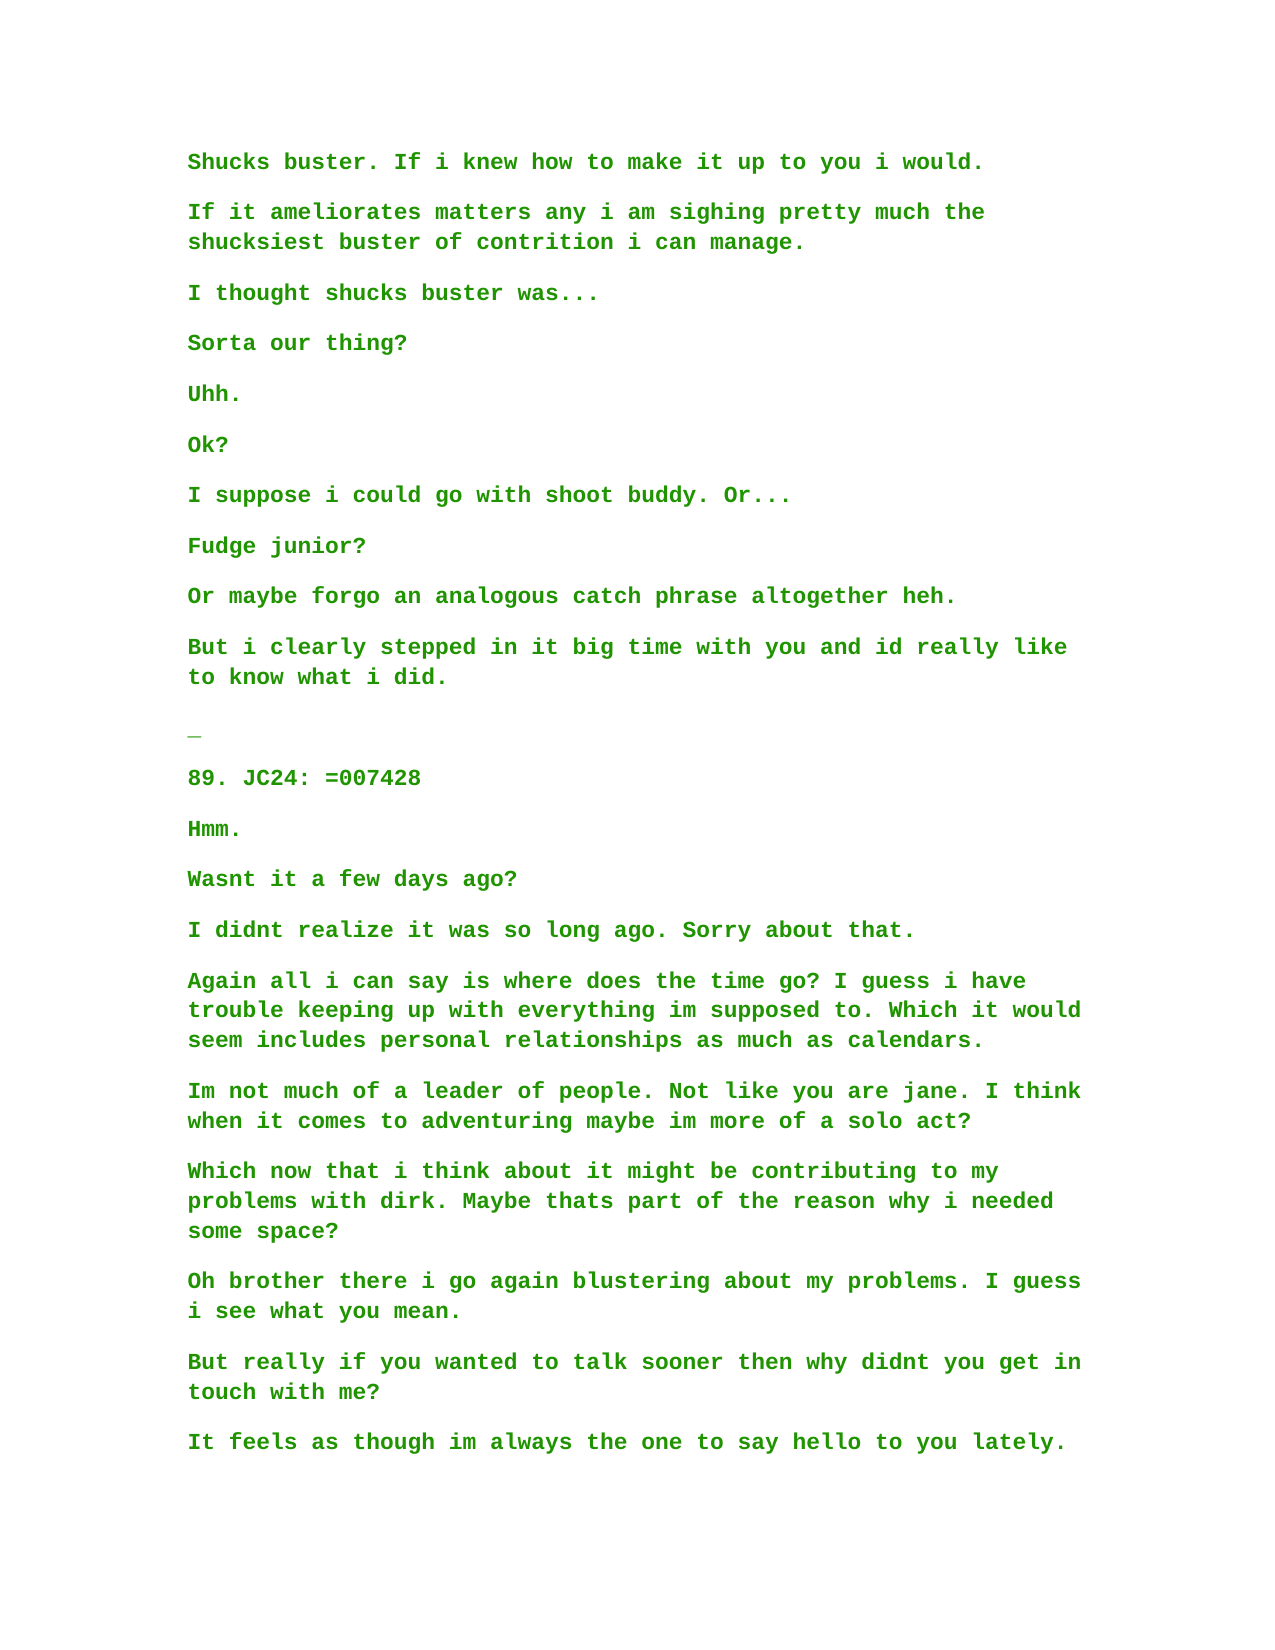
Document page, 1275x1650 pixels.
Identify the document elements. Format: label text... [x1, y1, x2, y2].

text Uhh. [187, 382, 1087, 408]
text Again all i can say is where does the time go? I guess i have trouble keeping up with everything im supposed to. Which it would seem includes personal relationships as much as calendars. [187, 969, 1087, 1054]
text Hmm. [187, 817, 1087, 843]
text Ok? [187, 433, 1087, 459]
text But i clearly stepped in it big time with you and id really like to know what i did. [187, 635, 1087, 691]
text Which now that i think about it might be contributing to my problems with dirk. Maybe thats part of the reason why i needed some space? [187, 1159, 1087, 1245]
text I didnt realize it was so long ago. Sorry about that. [187, 918, 1087, 944]
text Or maybe forgo an analogous catch phrase altogether heh. [187, 585, 1087, 611]
text Im not much of a leader of people. Not like you are jane. I think when it comes to adventuring maybe im more of a solo act? [187, 1079, 1087, 1135]
text I thought shucks buster was... [187, 281, 1087, 307]
text But really if you wanted to talk sooner then why didnt you get in touch with me? [187, 1350, 1087, 1406]
text It feels as though im always the one to say hello to you lately. [187, 1431, 1087, 1457]
text _ [187, 716, 1087, 742]
text I suppose i could go with shoot buddy. Or... [187, 483, 1087, 509]
text Wasnt it a few days ago? [187, 868, 1087, 894]
text Shucks buster. If i knew how to make it up to you i would. [187, 150, 1087, 176]
text Fudge junior? [187, 534, 1087, 560]
text Oh brother there i go again blustering about my problems. I guess i see what you mean. [187, 1270, 1087, 1326]
text Sorta our thing? [187, 332, 1087, 358]
text If it ameliorates matters any i am sighing pretty much the shucksiest buster of contrition i can manage. [187, 201, 1087, 256]
text 89. JC24: =007428 [187, 766, 1087, 792]
